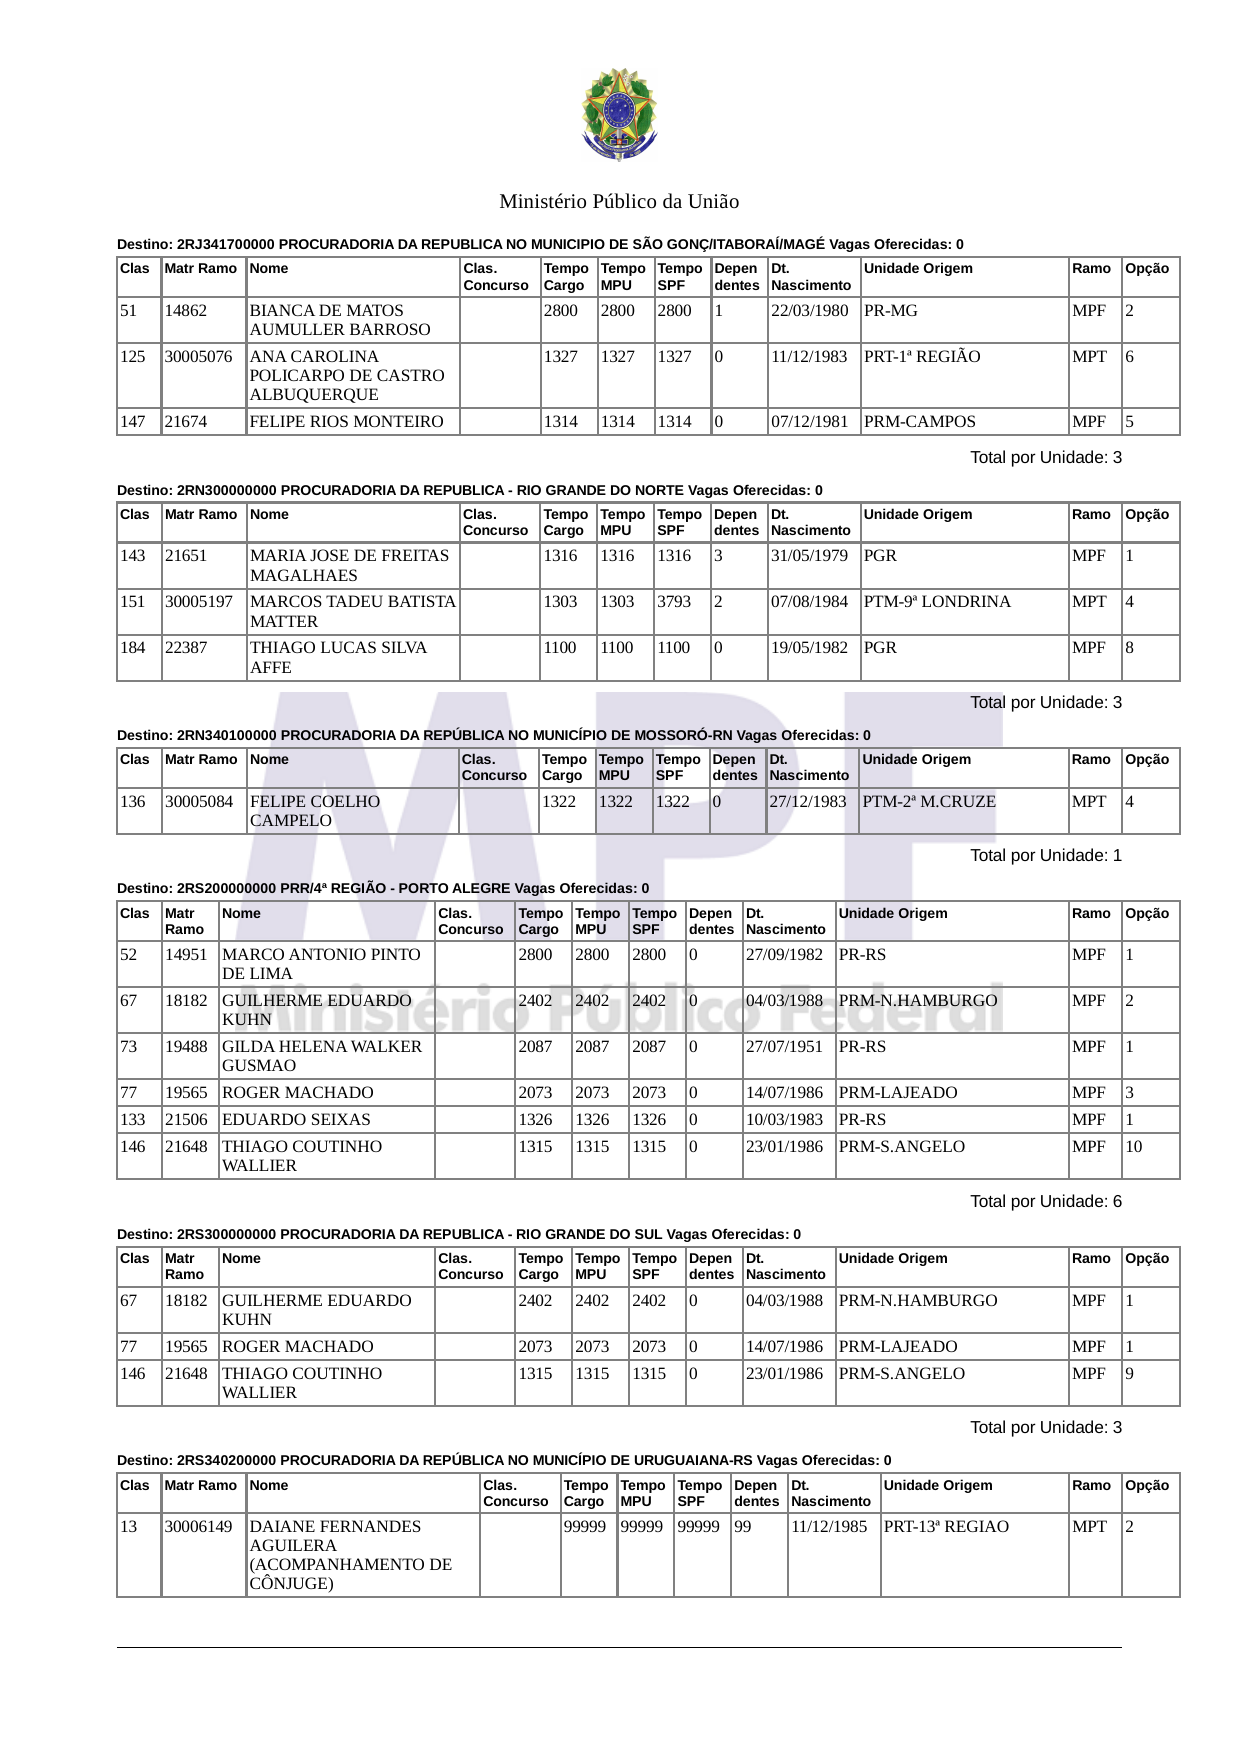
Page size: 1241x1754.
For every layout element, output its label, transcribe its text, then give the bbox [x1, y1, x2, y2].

table_cell 14951 [163, 942, 218, 986]
table_cell 19488 [163, 1034, 218, 1078]
table_cell 1 [1123, 1334, 1179, 1358]
picture [687, 942, 742, 986]
picture [235, 988, 434, 1032]
table_cell 143 [118, 544, 161, 587]
picture [436, 942, 514, 986]
picture [248, 789, 458, 833]
table_cell 1327 [542, 344, 597, 407]
table_cell 11/12/1983 [769, 344, 860, 407]
table_cell 2 [1123, 988, 1179, 1032]
table_cell 2800 [516, 942, 571, 986]
table_cell [481, 1514, 560, 1596]
table_cell 2402 [573, 988, 628, 1032]
table_cell 0 [687, 1080, 742, 1105]
table_cell MPF [1070, 1034, 1121, 1078]
table_cell MPF [1070, 1334, 1121, 1358]
picture [540, 789, 595, 833]
table_header Nome [248, 749, 458, 787]
picture [516, 942, 571, 986]
table_cell 1326 [630, 1107, 685, 1132]
table_cell 31/05/1979 [769, 544, 860, 587]
table_cell 0 [687, 1034, 742, 1078]
table_cell [461, 298, 540, 342]
picture [744, 902, 835, 940]
table_cell 8 [1123, 636, 1179, 679]
table_header Tempo MPU [599, 258, 654, 296]
table_header Ramo [1070, 1474, 1121, 1512]
table_cell PRM-S.ANGELO [837, 1361, 1068, 1404]
table_header Dt. Nascimento [744, 1248, 835, 1286]
table_header Opção [1123, 1248, 1179, 1286]
picture [235, 902, 434, 940]
picture [573, 902, 628, 940]
table_cell [461, 544, 539, 587]
text Destino: 2RJ341700000 PROCURADORIA DA REPUBLICA NO MUNICIPIO DE SÃO GONÇ/ITABORAÍ/MAGÉ Vagas Oferecidas: 0 [117, 237, 1122, 253]
table_cell MPF [1070, 409, 1121, 434]
table_cell 22387 [163, 636, 246, 679]
table_cell 23/01/1986 [744, 1134, 835, 1178]
table_cell 2087 [573, 1034, 628, 1078]
table_cell 146 [118, 1361, 161, 1404]
table_header Clas. Concurso [461, 258, 540, 296]
table_cell 21648 [163, 1134, 218, 1178]
table_cell [436, 1080, 514, 1105]
table_cell 11/12/1985 [789, 1514, 880, 1596]
table_cell [436, 1361, 514, 1404]
table_header Depen dentes [732, 1474, 787, 1512]
table_header Tempo Cargo [516, 1248, 571, 1286]
picture [768, 749, 858, 787]
picture [460, 749, 538, 787]
table_cell MPF [1070, 1107, 1121, 1132]
table_header Unidade Origem [837, 1248, 1068, 1286]
picture [597, 789, 652, 833]
table_cell 1315 [573, 1361, 628, 1404]
picture [687, 988, 742, 1032]
table_header Clas. Concurso [460, 749, 538, 787]
table_cell 1303 [598, 590, 653, 633]
table_cell 3793 [655, 590, 710, 633]
table_header Tempo SPF [630, 1248, 685, 1286]
picture [235, 942, 434, 986]
table_cell BIANCA DE MATOS AUMULLER BARROSO [248, 298, 459, 342]
text Destino: 2RS340200000 PROCURADORIA DA REPÚBLICA NO MUNICÍPIO DE URUGUAIANA-RS Vagas Oferecidas: 0 [117, 1453, 1122, 1469]
picture [630, 988, 685, 1032]
picture [235, 865, 1004, 881]
table_cell MPT [1070, 1514, 1121, 1596]
table_header Depen dentes [713, 258, 767, 296]
table_header Dt. Nascimento [769, 258, 860, 296]
table_cell MPF [1070, 1134, 1121, 1178]
table_header Unidade Origem [862, 258, 1068, 296]
picture [436, 988, 514, 1032]
table_cell [461, 590, 539, 633]
table_cell 27/09/1982 [744, 942, 835, 986]
table_header Tempo MPU [597, 749, 652, 787]
table_cell [460, 789, 538, 833]
table_cell 2073 [573, 1334, 628, 1358]
table_header Clas [118, 504, 161, 541]
table_cell 2087 [630, 1034, 685, 1078]
table_cell 1327 [599, 344, 654, 407]
table_cell 30005076 [163, 344, 245, 407]
table_cell MARIA JOSE DE FREITAS MAGALHAES [248, 544, 459, 587]
picture [235, 789, 246, 833]
table_cell 1 [1123, 942, 1179, 986]
table_cell 2800 [599, 298, 654, 342]
table_header Tempo SPF [656, 258, 710, 296]
table_cell PRM-LAJEADO [837, 1080, 1068, 1105]
picture [248, 749, 458, 787]
table_cell MPF [1070, 544, 1121, 587]
table_cell 146 [118, 1134, 161, 1178]
table_cell 19/05/1982 [769, 636, 860, 679]
table_cell 30005084 [163, 789, 246, 833]
table_cell MPF [1070, 1361, 1121, 1404]
picture [860, 749, 1004, 787]
text Destino: 2RS200000000 PRR/4ª REGIÃO - PORTO ALEGRE Vagas Oferecidas: 0 [117, 881, 1122, 897]
table_cell 18182 [163, 1288, 218, 1332]
table_header Nome [248, 1474, 479, 1512]
table_cell 1322 [654, 789, 709, 833]
table_cell 147 [118, 409, 160, 434]
table_cell 0 [687, 1288, 742, 1332]
table_cell 1 [1123, 1034, 1179, 1078]
table_cell 0 [687, 1361, 742, 1404]
table_cell PR-RS [837, 1107, 1068, 1132]
table_cell 23/01/1986 [744, 1361, 835, 1404]
table_cell 67 [118, 988, 161, 1032]
table_cell 2087 [516, 1034, 571, 1078]
table_cell 136 [118, 789, 161, 833]
table_header Matr Ramo [163, 504, 246, 541]
table_cell 14/07/1986 [744, 1334, 835, 1358]
table_cell DAIANE FERNANDES AGUILERA (ACOMPANHAMENTO DE CÔNJUGE) [248, 1514, 479, 1596]
table_cell [436, 1107, 514, 1132]
table_cell PGR [862, 636, 1068, 679]
picture [630, 942, 685, 986]
table_cell 0 [687, 1334, 742, 1358]
table_cell PRM-N.HAMBURGO [837, 988, 1068, 1032]
table_cell 07/08/1984 [769, 590, 860, 633]
table_cell PR-MG [862, 298, 1068, 342]
table_cell 3 [1123, 1080, 1179, 1105]
picture [654, 749, 709, 787]
table_cell 4 [1123, 789, 1179, 833]
text Total por Unidade: 1 [117, 846, 1122, 865]
table_cell 3 [712, 544, 767, 587]
table_cell 67 [118, 1288, 161, 1332]
table_cell 0 [687, 988, 742, 1032]
table_cell 14/07/1986 [744, 1080, 835, 1105]
table_cell MPF [1070, 942, 1121, 986]
table_header Dt. Nascimento [789, 1474, 880, 1512]
table_cell 21506 [163, 1107, 218, 1132]
table_header Tempo Cargo [541, 504, 596, 541]
table_cell ROGER MACHADO [220, 1334, 434, 1358]
table_cell 1314 [599, 409, 654, 434]
table_cell PR-RS [837, 942, 1068, 986]
table_cell 0 [713, 344, 767, 407]
table_cell FELIPE RIOS MONTEIRO [248, 409, 459, 434]
table_cell [436, 942, 514, 986]
table_header Tempo SPF [630, 902, 685, 940]
table_cell THIAGO COUTINHO WALLIER [220, 1361, 434, 1404]
table_header Dt. Nascimento [744, 902, 835, 940]
picture [860, 789, 1004, 833]
table_cell PRM-LAJEADO [837, 1334, 1068, 1358]
table_cell 2073 [630, 1080, 685, 1105]
table_header Clas [118, 749, 161, 787]
table_header Depen dentes [687, 902, 742, 940]
table_cell 30005197 [163, 590, 246, 633]
picture [235, 712, 1004, 728]
table_cell PRM-S.ANGELO [837, 1134, 1068, 1178]
table_cell 27/12/1983 [768, 789, 858, 833]
table_cell [436, 1134, 514, 1178]
table_cell 9 [1123, 1361, 1179, 1404]
table_cell PTM-2ª M.CRUZE [860, 789, 1068, 833]
table_header Opção [1123, 258, 1179, 296]
picture [744, 942, 835, 986]
table_header Dt. Nascimento [769, 504, 860, 541]
text Total por Unidade: 3 [117, 447, 1122, 467]
table_cell 04/03/1988 [744, 1288, 835, 1332]
table_cell 04/03/1988 [744, 988, 835, 1032]
table_cell PRM-CAMPOS [862, 409, 1068, 434]
table_header Clas [118, 1248, 161, 1286]
table_cell 19565 [163, 1080, 218, 1105]
table_header Ramo [1070, 749, 1121, 787]
table_cell 21648 [163, 1361, 218, 1404]
table_header Opção [1123, 1474, 1179, 1512]
picture [597, 749, 652, 787]
table_cell 1315 [516, 1134, 571, 1178]
table_header Unidade Origem [862, 504, 1068, 541]
table_cell 133 [118, 1107, 161, 1132]
table_header Clas. Concurso [436, 1248, 514, 1286]
table_cell 2402 [573, 1288, 628, 1332]
picture [573, 942, 628, 986]
table_header Tempo Cargo [516, 902, 571, 940]
table_header Nome [248, 258, 459, 296]
table_cell 184 [118, 636, 161, 679]
table_header Tempo MPU [573, 1248, 628, 1286]
table_cell [461, 344, 540, 407]
table_cell 51 [118, 298, 160, 342]
picture [768, 789, 858, 833]
table_header Unidade Origem [882, 1474, 1068, 1512]
table_cell 2402 [630, 1288, 685, 1332]
table_cell 73 [118, 1034, 161, 1078]
table_cell 13 [118, 1514, 160, 1596]
table_cell MPT [1070, 344, 1121, 407]
table_cell 1 [1123, 544, 1179, 587]
text Total por Unidade: 3 [117, 692, 1122, 712]
table_cell 1316 [541, 544, 596, 587]
table_cell 1100 [655, 636, 710, 679]
picture [573, 988, 628, 1032]
table_cell 2 [1123, 1514, 1179, 1596]
table_header Ramo [1070, 258, 1121, 296]
picture [630, 902, 685, 940]
table_cell MPT [1070, 590, 1121, 633]
table_header Ramo [1070, 902, 1121, 940]
table_header Ramo [1070, 1248, 1121, 1286]
picture [744, 988, 835, 1032]
table_cell 21651 [163, 544, 246, 587]
table_cell 0 [712, 636, 767, 679]
table_cell PTM-9ª LONDRINA [862, 590, 1068, 633]
table_cell 1314 [542, 409, 597, 434]
picture [654, 789, 709, 833]
table_cell MPT [1070, 789, 1121, 833]
table_cell 07/12/1981 [769, 409, 860, 434]
table_cell 1315 [573, 1134, 628, 1178]
table_cell 18182 [163, 988, 218, 1032]
table_cell 2402 [516, 1288, 571, 1332]
table_header Matr Ramo [163, 749, 246, 787]
table_cell GILDA HELENA WALKER GUSMAO [220, 1034, 434, 1078]
table_cell 10 [1123, 1134, 1179, 1178]
table_cell 1326 [573, 1107, 628, 1132]
table_cell 2 [1123, 298, 1179, 342]
picture [235, 749, 246, 787]
table_cell 1322 [540, 789, 595, 833]
table_header Depen dentes [711, 749, 765, 787]
table_cell 151 [118, 590, 161, 633]
table_cell 77 [118, 1334, 161, 1358]
table_cell [461, 636, 539, 679]
table_cell 0 [687, 1107, 742, 1132]
table_cell 2073 [630, 1334, 685, 1358]
table_cell 52 [118, 942, 161, 986]
table_cell 1 [1123, 1107, 1179, 1132]
table_cell 0 [713, 409, 767, 434]
table_cell ANA CAROLINA POLICARPO DE CASTRO ALBUQUERQUE [248, 344, 459, 407]
table_header Opção [1123, 504, 1179, 541]
table_header Unidade Origem [860, 749, 1068, 787]
table_header Clas [118, 258, 160, 296]
table_cell 2402 [630, 988, 685, 1032]
table_cell 14862 [163, 298, 245, 342]
table_cell 1327 [656, 344, 710, 407]
table_header Tempo Cargo [540, 749, 595, 787]
text Total por Unidade: 3 [117, 1418, 1122, 1437]
table_cell 1 [1123, 1288, 1179, 1332]
table_cell [436, 1334, 514, 1358]
table_cell 77 [118, 1080, 161, 1105]
table_cell 22/03/1980 [769, 298, 860, 342]
picture [516, 902, 571, 940]
table_cell [436, 1288, 514, 1332]
picture [837, 902, 1004, 940]
table_cell 1100 [598, 636, 653, 679]
table_header Clas. Concurso [436, 902, 514, 940]
table_header Nome [220, 902, 434, 940]
table_cell 99999 [562, 1514, 616, 1596]
table_cell PR-RS [837, 1034, 1068, 1078]
picture [235, 835, 1004, 846]
table_header Nome [248, 504, 459, 541]
table_cell 2073 [516, 1080, 571, 1105]
table_header Ramo [1070, 504, 1121, 541]
table_cell 0 [711, 789, 765, 833]
table_header Clas. Concurso [481, 1474, 560, 1512]
table_cell 1303 [541, 590, 596, 633]
table_header Matr Ramo [163, 1474, 245, 1512]
table_header Matr Ramo [163, 902, 218, 940]
table_cell 21674 [163, 409, 245, 434]
table_header Clas. Concurso [461, 504, 539, 541]
picture [436, 902, 514, 940]
table_header Opção [1123, 902, 1179, 940]
picture [460, 789, 538, 833]
table_cell MPF [1070, 988, 1121, 1032]
table_cell MARCO ANTONIO PINTO DE LIMA [220, 942, 434, 986]
table_cell 1100 [541, 636, 596, 679]
text Total por Unidade: 6 [117, 1191, 1122, 1211]
table_cell [461, 409, 540, 434]
table_cell 10/03/1983 [744, 1107, 835, 1132]
table_cell 19565 [163, 1334, 218, 1358]
table_cell PRT-1ª REGIÃO [862, 344, 1068, 407]
table_header Tempo Cargo [562, 1474, 616, 1512]
table_header Unidade Origem [837, 902, 1068, 940]
table_cell PGR [862, 544, 1068, 587]
picture [687, 902, 742, 940]
table_cell THIAGO LUCAS SILVA AFFE [248, 636, 459, 679]
table_header Tempo Cargo [542, 258, 597, 296]
table_cell 99 [732, 1514, 787, 1596]
table_header Dt. Nascimento [768, 749, 858, 787]
text Destino: 2RN300000000 PROCURADORIA DA REPUBLICA - RIO GRANDE DO NORTE Vagas Oferecidas: 0 [117, 482, 1122, 498]
table_cell 99999 [619, 1514, 673, 1596]
table_cell PRM-N.HAMBURGO [837, 1288, 1068, 1332]
table_cell MPF [1070, 298, 1121, 342]
table_cell 2800 [630, 942, 685, 986]
table_cell 1315 [630, 1361, 685, 1404]
table_header Tempo MPU [598, 504, 653, 541]
table_cell GUILHERME EDUARDO KUHN [220, 1288, 434, 1332]
table_cell 1315 [516, 1361, 571, 1404]
table_cell 2800 [542, 298, 597, 342]
table_cell 2 [712, 590, 767, 633]
table_cell 6 [1123, 344, 1179, 407]
table_header Nome [220, 1248, 434, 1286]
table_header Opção [1123, 749, 1179, 787]
table_header Clas [118, 902, 161, 940]
table_cell MPF [1070, 1288, 1121, 1332]
table_cell PRT-13ª REGIAO [882, 1514, 1068, 1596]
text Destino: 2RN340100000 PROCURADORIA DA REPÚBLICA NO MUNICÍPIO DE MOSSORÓ-RN Vagas Oferecidas: 0 [117, 728, 1122, 744]
table_cell 2073 [516, 1334, 571, 1358]
table_cell ROGER MACHADO [220, 1080, 434, 1105]
table_cell EDUARDO SEIXAS [220, 1107, 434, 1132]
table_cell 0 [687, 1134, 742, 1178]
table_header Matr Ramo [163, 1248, 218, 1286]
table_header Tempo SPF [654, 749, 709, 787]
table_cell 2073 [573, 1080, 628, 1105]
table_cell 5 [1123, 409, 1179, 434]
text Destino: 2RS300000000 PROCURADORIA DA REPUBLICA - RIO GRANDE DO SUL Vagas Oferecidas: 0 [117, 1226, 1122, 1242]
picture [837, 942, 1004, 986]
table_cell 1322 [597, 789, 652, 833]
table_cell 0 [687, 942, 742, 986]
table_cell 1316 [598, 544, 653, 587]
table_cell 1315 [630, 1134, 685, 1178]
table_cell 30006149 [163, 1514, 245, 1596]
table_header Tempo MPU [573, 902, 628, 940]
table_cell 1326 [516, 1107, 571, 1132]
table_header Tempo MPU [619, 1474, 673, 1512]
table_cell 27/07/1951 [744, 1034, 835, 1078]
table_cell 1316 [655, 544, 710, 587]
table_cell MPF [1070, 636, 1121, 679]
table_cell 99999 [675, 1514, 730, 1596]
table_header Tempo SPF [675, 1474, 730, 1512]
picture [540, 749, 595, 787]
table_header Depen dentes [687, 1248, 742, 1286]
table_header Clas [118, 1474, 160, 1512]
table_cell 125 [118, 344, 160, 407]
picture [711, 789, 765, 833]
picture [711, 749, 765, 787]
table_cell THIAGO COUTINHO WALLIER [220, 1134, 434, 1178]
table_cell 2800 [573, 942, 628, 986]
table_cell 2402 [516, 988, 571, 1032]
table_cell 4 [1123, 590, 1179, 633]
table_header Matr Ramo [163, 258, 245, 296]
table_header Depen dentes [712, 504, 767, 541]
table_cell 2800 [656, 298, 710, 342]
picture [837, 988, 1004, 1032]
table_cell MPF [1070, 1080, 1121, 1105]
table_cell [436, 988, 514, 1032]
picture [516, 988, 571, 1032]
table_cell 1 [713, 298, 767, 342]
table_header Tempo SPF [655, 504, 710, 541]
table_cell FELIPE COELHO CAMPELO [248, 789, 458, 833]
table_cell GUILHERME EDUARDO KUHN [220, 988, 434, 1032]
table_cell [436, 1034, 514, 1078]
table_cell MARCOS TADEU BATISTA MATTER [248, 590, 459, 633]
table_cell 1314 [656, 409, 710, 434]
